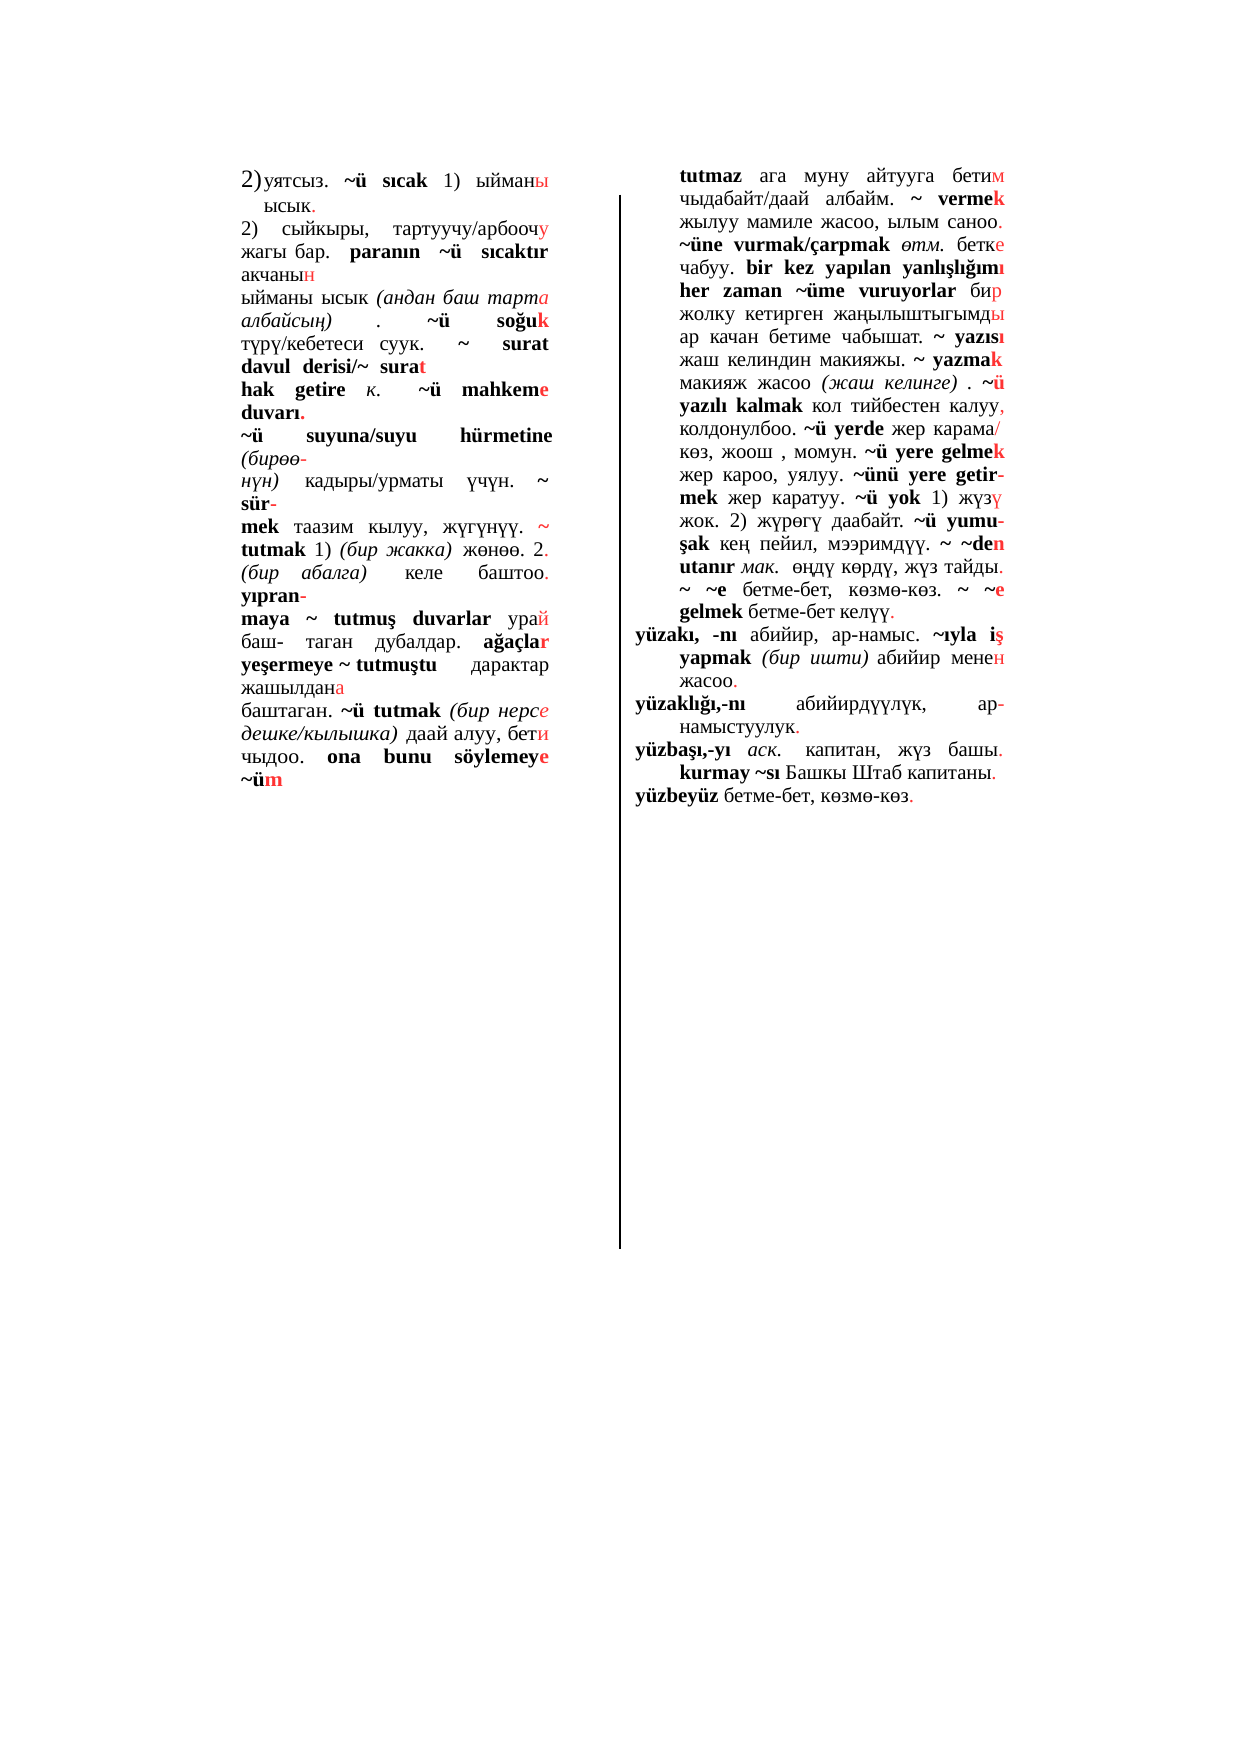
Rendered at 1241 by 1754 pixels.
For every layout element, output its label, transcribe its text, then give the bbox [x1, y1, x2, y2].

text баштаган. ~ü tutmak (бир нерсе дешке/кылышка) даай алуу, бети чыдоо. ona bunu söylemeye ~üm [241, 699, 549, 791]
text mek таазим кылуу, жүгүнүү. ~ tutmak 1) (бир жакка) жөнөө. 2. (бир абалга) келе баштоо. yıpran- [241, 516, 549, 607]
text намыстуулук. [679, 715, 803, 738]
text ыйманы ысык (андан баш тарта албайсың) . ~ü soğuk түрү/кебетеси суук. ~ surat davul derisi/~ surat [241, 286, 549, 378]
text ~üne vurmak/çarpmak өтм. бетке чабуу. bir kez yapılаn yanlışlığımı her zaman ~üme vuruyorlar бир [679, 233, 1004, 302]
list уятсыз. ~ü sıcak 1) ыйманы ысык. [241, 164, 549, 217]
text көз, жоош , момун. ~ü yere gelmek жер кароо, уялуу. ~ünü yere getir- mek жер каратуу. ~ü yok 1) жүзү [679, 440, 1004, 509]
text нүн) кадыры/урматы үчүн. ~ sür- [241, 469, 549, 515]
text 2) сыйкыры, тартуучу/арбоочу жагы бар. paranın ~ü sıcaktır акчанын [241, 217, 549, 286]
text жок. 2) жүрөгү даабайт. ~ü yumu- şak кең пейил, мээримдүү. ~ ~den utanır мак. өңдү көрдү, жүз тайды. [679, 509, 1005, 578]
text жолку кетирген жаңылыштыгымды ар качан бетиме чабышат. ~ yazısı жаш келиндин макияжы. ~ yazmak [679, 302, 1005, 371]
text yüzakı, -nı абийир, ар-намыс. ~ıyla iş [635, 623, 1065, 646]
text yapmak (бир ишти) абийир менен жасоо. [679, 646, 1005, 692]
text yüzbeyüz бетме-бет, көзмө-көз. [635, 784, 1065, 807]
text kurmay ~sı Башкы Штаб капитаны. [679, 761, 998, 784]
text hak getire к. ~ü mahkeme duvarı. [241, 378, 549, 424]
text tutmaz ага муну айтууга бетим чыдабайт/даай албайм. ~ vermek жылуу мамиле жасоо, ылым саноо. [679, 164, 1005, 233]
text ~ ~e бетме-бет, көзмө-көз. ~ ~e gelmek бетме-бет келүү. [679, 578, 1005, 623]
text yüzaklığı,-nı абийирдүүлүк, ар- [635, 692, 1065, 715]
text maya ~ tutmuş duvarlar урай баш- таган дубалдар. ağaçlar yeşermeye ~ tutmuştu дарактар жашылдана [241, 607, 549, 699]
text макияж жасоо (жаш келинге) . ~ü yazılı kalmak кол тийбестен калуу, колдонулбоо. ~ü yerde жер карама/ [679, 371, 1005, 440]
text ~ü suyuna/suyu hürmetine (бирөө- [241, 424, 552, 469]
text yüzbaşı,-yı аск. капитан, жүз башы. [635, 738, 1065, 761]
